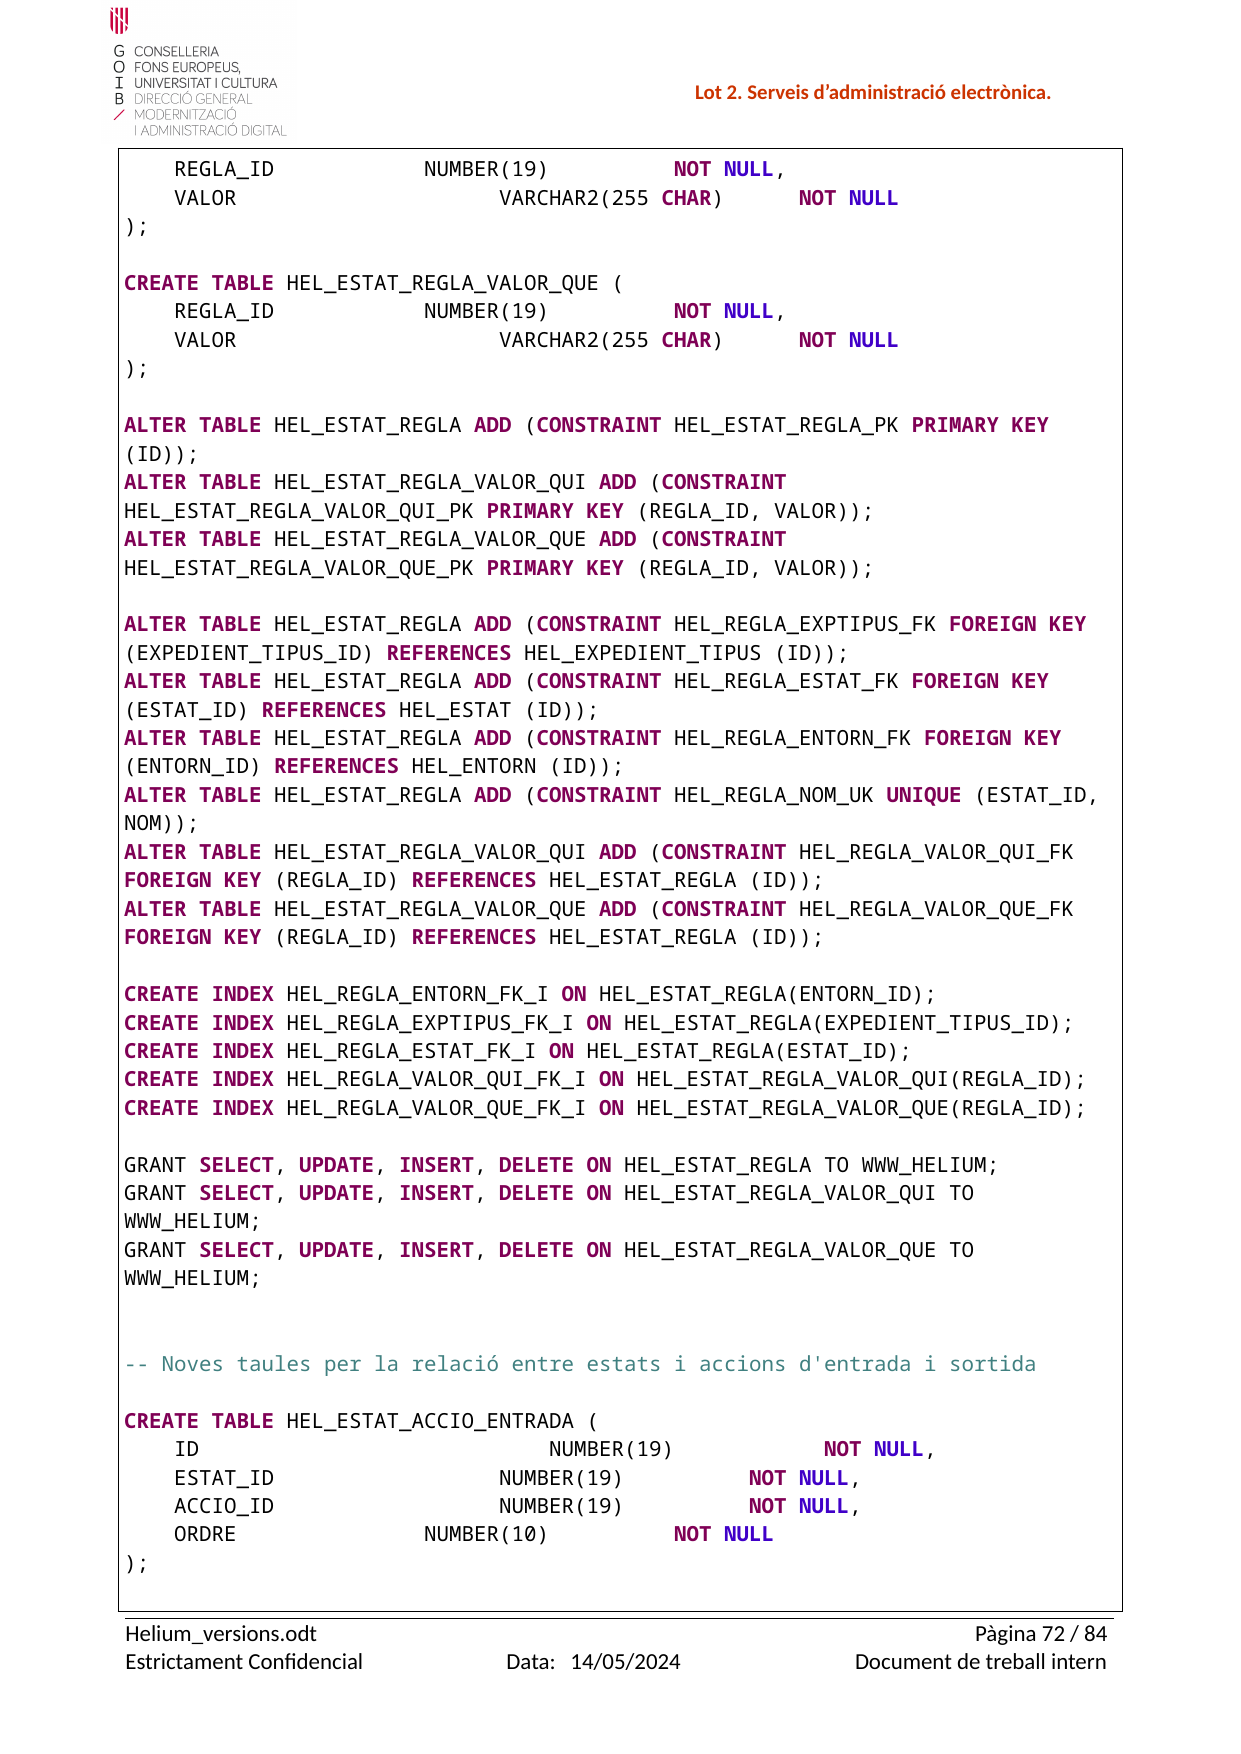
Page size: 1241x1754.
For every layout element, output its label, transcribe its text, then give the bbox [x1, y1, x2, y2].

table_header REGLA_ID NUMBER(19) NOT NULL, VALOR VARCHAR2(255 CHAR) NOT NULL ); CREATE TABLE HEL_ESTAT_REGLA_VALOR_QUE ( REGLA_ID NUMBER(19) NOT NULL, VALOR VARCHAR2(255 CHAR) NOT NULL ); ALTER TABLE HEL_ESTAT_REGLA ADD (CONSTRAINT HEL_ESTAT_REGLA_PK PRIMARY KEY (ID)); ALTER TABLE HEL_ESTAT_REGLA_VALOR_QUI ADD (CONSTRAINT HEL_ESTAT_REGLA_VALOR_QUI_PK PRIMARY KEY (REGLA_ID, VALOR)); ALTER TABLE HEL_ESTAT_REGLA_VALOR_QUE ADD (CONSTRAINT HEL_ESTAT_REGLA_VALOR_QUE_PK PRIMARY KEY (REGLA_ID, VALOR)); ALTER TABLE HEL_ESTAT_REGLA ADD (CONSTRAINT HEL_REGLA_EXPTIPUS_FK FOREIGN KEY (EXPEDIENT_TIPUS_ID) REFERENCES HEL_EXPEDIENT_TIPUS (ID)); ALTER TABLE HEL_ESTAT_REGLA ADD (CONSTRAINT HEL_REGLA_ESTAT_FK FOREIGN KEY (ESTAT_ID) REFERENCES HEL_ESTAT (ID)); ALTER TABLE HEL_ESTAT_REGLA ADD (CONSTRAINT HEL_REGLA_ENTORN_FK FOREIGN KEY (ENTORN_ID) REFERENCES HEL_ENTORN (ID)); ALTER TABLE HEL_ESTAT_REGLA ADD (CONSTRAINT HEL_REGLA_NOM_UK UNIQUE (ESTAT_ID, NOM)); ALTER TABLE HEL_ESTAT_REGLA_VALOR_QUI ADD (CONSTRAINT HEL_REGLA_VALOR_QUI_FK FOREIGN KEY (REGLA_ID) REFERENCES HEL_ESTAT_REGLA (ID)); ALTER TABLE HEL_ESTAT_REGLA_VALOR_QUE ADD (CONSTRAINT HEL_REGLA_VALOR_QUE_FK FOREIGN KEY (REGLA_ID) REFERENCES HEL_ESTAT_REGLA (ID)); CREATE INDEX HEL_REGLA_ENTORN_FK_I ON HEL_ESTAT_REGLA(ENTORN_ID); CREATE INDEX HEL_REGLA_EXPTIPUS_FK_I ON HEL_ESTAT_REGLA(EXPEDIENT_TIPUS_ID); CREATE INDEX HEL_REGLA_ESTAT_FK_I ON HEL_ESTAT_REGLA(ESTAT_ID); CREATE INDEX HEL_REGLA_VALOR_QUI_FK_I ON HEL_ESTAT_REGLA_VALOR_QUI(REGLA_ID); CREATE INDEX HEL_REGLA_VALOR_QUE_FK_I ON HEL_ESTAT_REGLA_VALOR_QUE(REGLA_ID); GRANT SELECT, UPDATE, INSERT, DELETE ON HEL_ESTAT_REGLA TO WWW_HELIUM; GRANT SELECT, UPDATE, INSERT, DELETE ON HEL_ESTAT_REGLA_VALOR_QUI TO WWW_HELIUM; GRANT SELECT, UPDATE, INSERT, DELETE ON HEL_ESTAT_REGLA_VALOR_QUE TO WWW_HELIUM; -- Noves taules per la relació entre estats i accions d'entrada i sortida CREATE TABLE HEL_ESTAT_ACCIO_ENTRADA ( ID NUMBER(19) NOT NULL, ESTAT_ID NUMBER(19) NOT NULL, ACCIO_ID NUMBER(19) NOT NULL, ORDRE NUMBER(10) NOT NULL ); [119, 149, 1122, 1611]
picture [100, 0, 297, 144]
